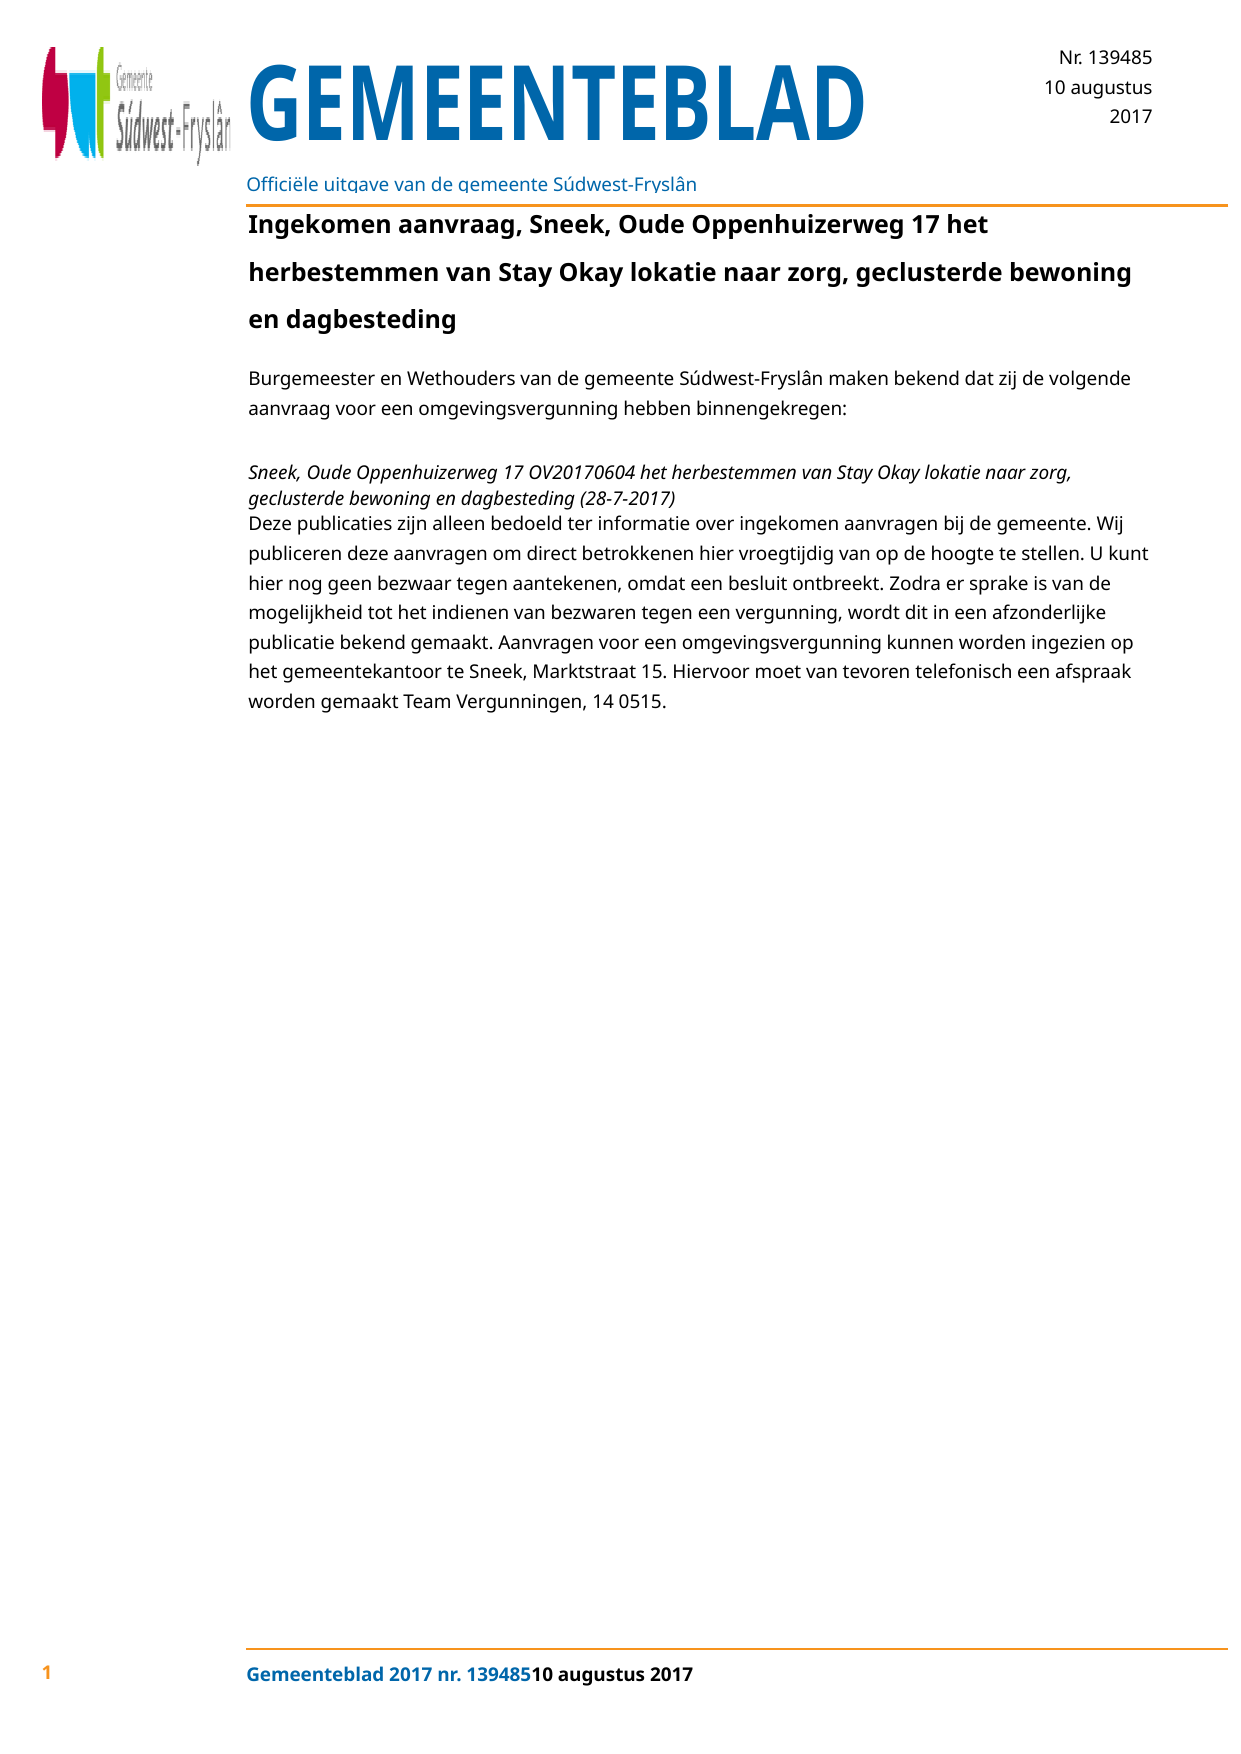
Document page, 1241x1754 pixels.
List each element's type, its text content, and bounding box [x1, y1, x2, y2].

text Ingekomen aanvraag, Sneek, Oude Oppenhuizerweg 17 het herbestemmen van Stay Okay lokatie naar zorg, geclusterde bewoning en dagbesteding [248, 207, 1152, 336]
text Deze publicaties zijn alleen bedoeld ter informatie over ingekomen aanvragen bij de gemeente. Wij publiceren deze aanvragen om direct betrokkenen hier vroegtijdig van op de hoogte te stellen. U kunt hier nog geen bezwaar tegen aantekenen, omdat een besluit ontbreekt. Zodra er sprake is van de mogelijkheid tot het indienen van bezwaren tegen een vergunning, wordt dit in een afzonderlijke publicatie bekend gemaakt. Aanvragen voor een omgevingsvergunning kunnen worden ingezien op het gemeentekantoor te Sneek, Marktstraat 15. Hiervoor moet van tevoren telefonisch een afspraak worden gemaakt Team Vergunningen, 14 0515. [248, 511, 1152, 714]
text Sneek, Oude Oppenhuizerweg 17 OV20170604 het herbestemmen van Stay Okay lokatie naar zorg, geclusterde bewoning en dagbesteding (28-7-2017) [248, 459, 1152, 511]
picture [41, 47, 231, 172]
text Burgemeester en Wethouders van de gemeente Súdwest-Fryslân maken bekend dat zij de volgende aanvraag voor een omgevingsvergunning hebben binnengekregen: [248, 366, 1152, 421]
